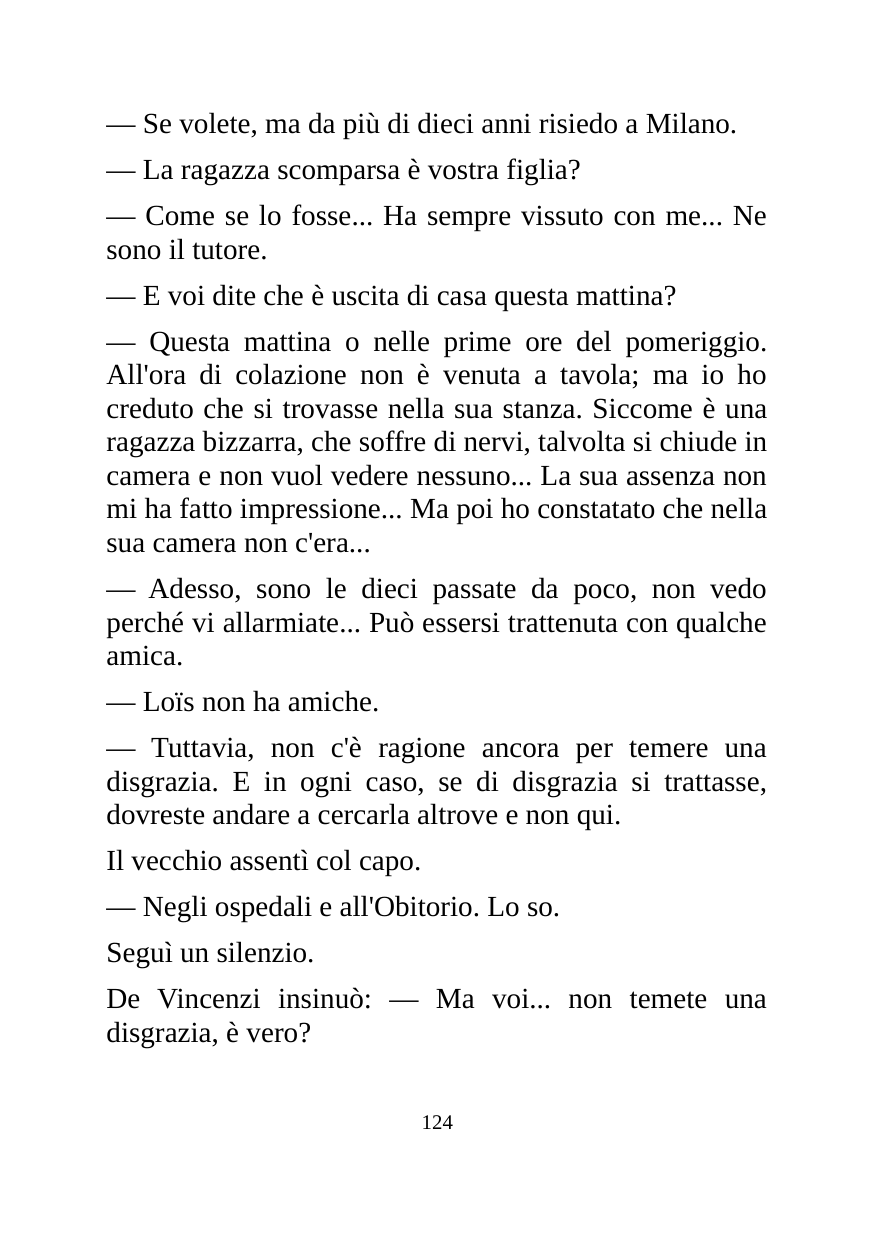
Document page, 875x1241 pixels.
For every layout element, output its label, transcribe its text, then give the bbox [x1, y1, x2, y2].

text Seguì un silenzio. [106, 936, 768, 969]
text — Adesso, sono le dieci passate da poco, non vedo perché vi allarmiate... Può essersi trattenuta con qualche amica. [106, 571, 768, 672]
text — La ragazza scomparsa è vostra figlia? [106, 152, 768, 186]
text — E voi dite che è uscita di casa questa mattina? [106, 278, 768, 311]
text De Vincenzi insinuò: — Ma voi... non temete una disgrazia, è vero? [106, 982, 768, 1049]
text Il vecchio assentì col capo. [106, 843, 768, 877]
text — Se volete, ma da più di dieci anni risiedo a Milano. [106, 106, 768, 140]
text — Come se lo fosse... Ha sempre vissuto con me... Ne sono il tutore. [106, 198, 768, 265]
text — Loïs non ha amiche. [106, 684, 768, 718]
text — Tuttavia, non c'è ragione ancora per temere una disgrazia. E in ogni caso, se di disgrazia si trattasse, dovreste andare a cercarla altrove e non qui. [106, 730, 768, 831]
text — Negli ospedali e all'Obitorio. Lo so. [106, 889, 768, 923]
text — Questa mattina o nelle prime ore del pomeriggio. All'ora di colazione non è venuta a tavola; ma io ho creduto che si trovasse nella sua stanza. Siccome è una ragazza bizzarra, che soffre di nervi, talvolta si chiude in camera e non vuol vedere nessuno... La sua assenza non mi ha fatto impressione... Ma poi ho constatato che nella sua camera non c'era... [106, 324, 768, 559]
